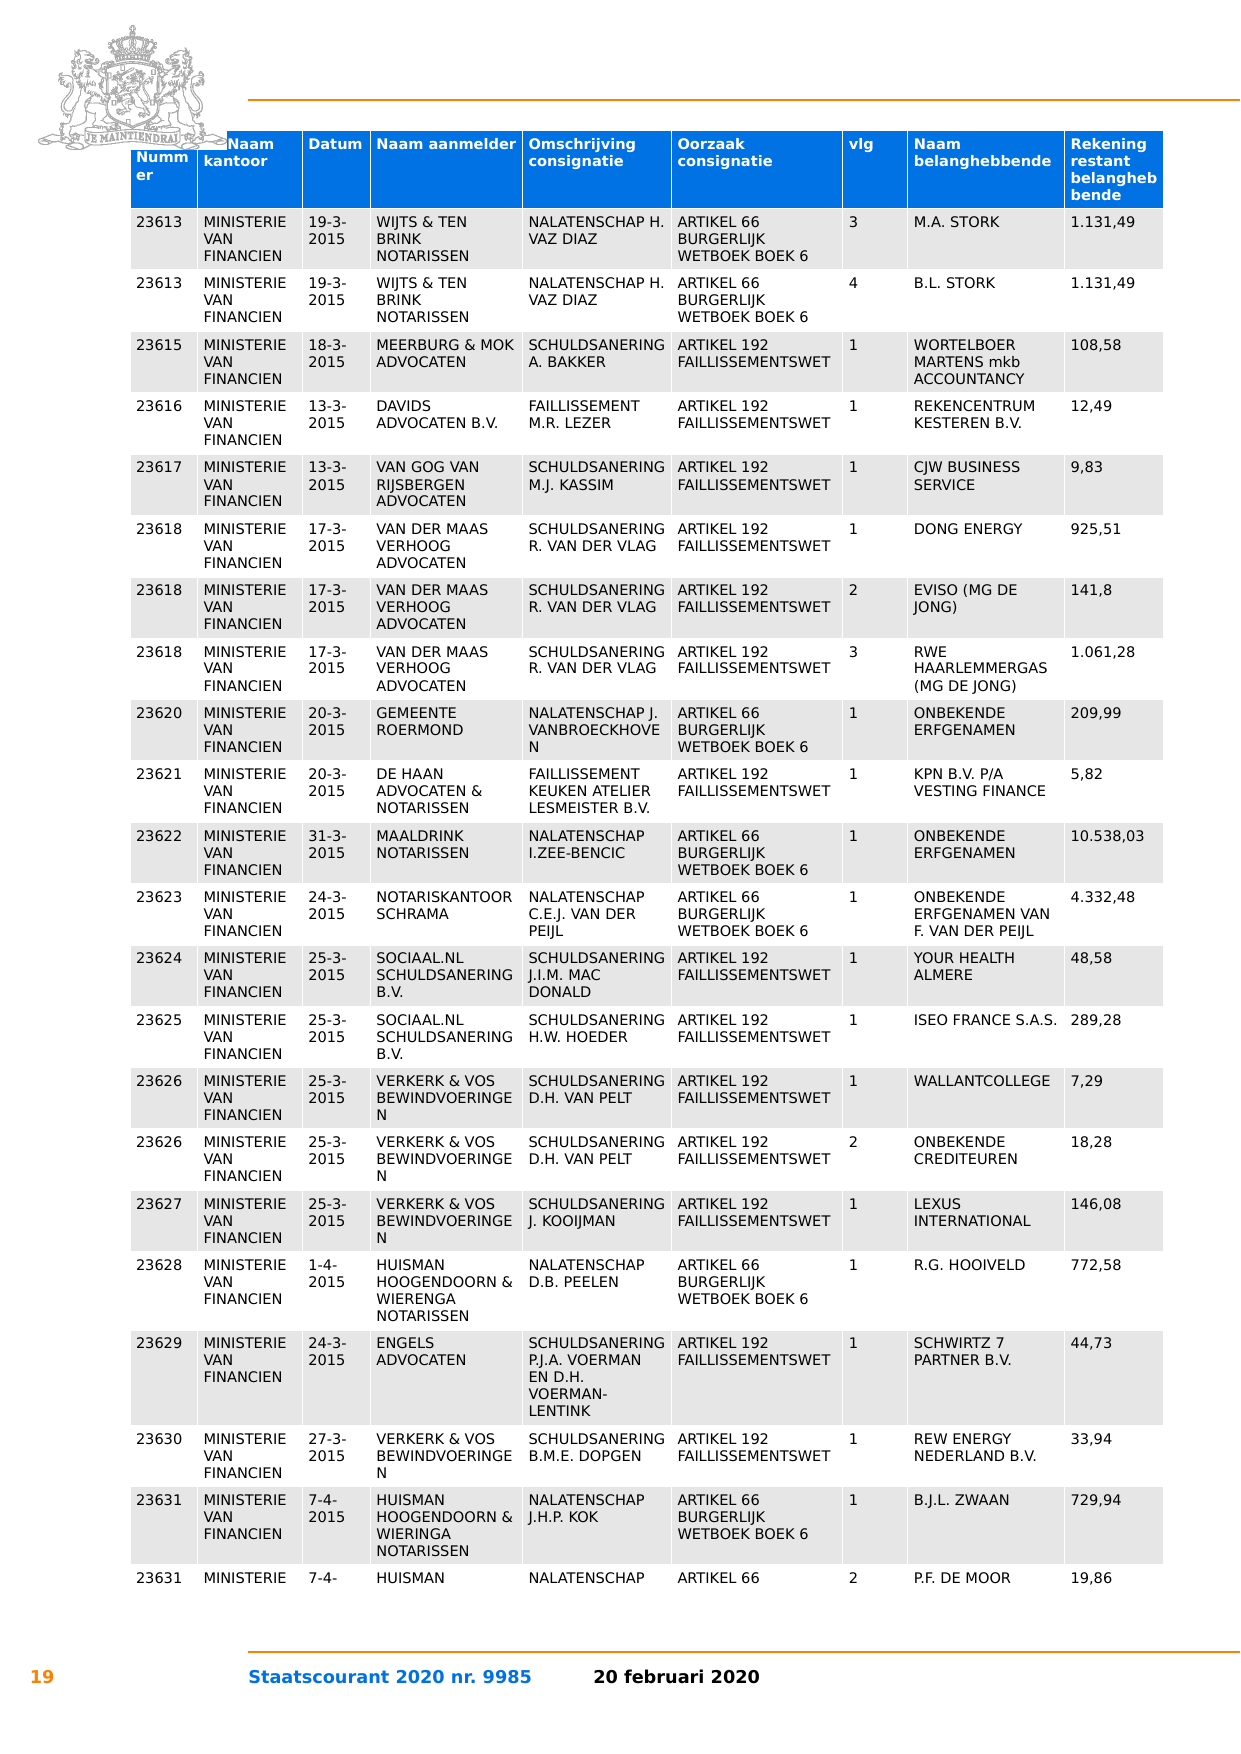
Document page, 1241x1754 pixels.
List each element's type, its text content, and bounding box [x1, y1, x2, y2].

table_cell WIJTS & TEN BRINK NOTARISSEN [371, 271, 522, 331]
table_cell 23623 [131, 884, 197, 944]
table_cell 1 [843, 1331, 907, 1425]
table_cell ARTIKEL 66 BURGERLIJK WETBOEK BOEK 6 [672, 823, 842, 883]
table_cell HUISMAN HOOGENDOORN & WIERENGA NOTARISSEN [371, 1252, 522, 1329]
table_cell ARTIKEL 66 BURGERLIJK WETBOEK BOEK 6 [672, 1252, 842, 1329]
table_cell RWE HAARLEMMERGAS (MG DE JONG) [908, 639, 1064, 699]
table_cell 1 [843, 946, 907, 1006]
table_header Naam kantoor [198, 131, 302, 208]
table_cell ARTIKEL 192 FAILLISSEMENTSWET [672, 1426, 842, 1486]
table_cell 23625 [131, 1007, 197, 1067]
table_cell 1 [843, 884, 907, 944]
table_cell ENGELS ADVOCATEN [371, 1331, 522, 1425]
table_header vlg [843, 131, 907, 208]
table_cell 23630 [131, 1426, 197, 1486]
table_cell 27-3-2015 [303, 1426, 370, 1486]
table_cell 1 [843, 516, 907, 576]
table_cell 24-3-2015 [303, 884, 370, 944]
table_cell SCHULDSANERING D.H. VAN PELT [523, 1130, 671, 1190]
table_cell 17-3-2015 [303, 516, 370, 576]
table_cell ARTIKEL 192 FAILLISSEMENTSWET [672, 516, 842, 576]
table_cell 17-3-2015 [303, 639, 370, 699]
table_cell 17-3-2015 [303, 578, 370, 638]
table_cell 3 [843, 639, 907, 699]
table_cell SCHULDSANERING D.H. VAN PELT [523, 1068, 671, 1128]
table_cell 23624 [131, 946, 197, 1006]
table_cell MINISTERIE VAN FINANCIEN [198, 1331, 302, 1425]
table_cell ARTIKEL 192 FAILLISSEMENTSWET [672, 1191, 842, 1251]
table_cell SCHWIRTZ 7 PARTNER B.V. [908, 1331, 1064, 1425]
table_cell 1.131,49 [1065, 209, 1163, 269]
table_cell 4.332,48 [1065, 884, 1163, 944]
table_cell 23622 [131, 823, 197, 883]
table_cell MINISTERIE VAN FINANCIEN [198, 455, 302, 515]
table_cell GEMEENTE ROERMOND [371, 700, 522, 760]
table_cell KPN B.V. P/A VESTING FINANCE [908, 761, 1064, 822]
table_cell MAALDRINK NOTARISSEN [371, 823, 522, 883]
table_cell 13-3-2015 [303, 393, 370, 454]
table_cell 23629 [131, 1331, 197, 1425]
table_cell 2 [843, 578, 907, 638]
table_cell 1 [843, 1191, 907, 1251]
table_cell 25-3-2015 [303, 1007, 370, 1067]
table_cell MEERBURG & MOK ADVOCATEN [371, 332, 522, 392]
table_cell 23621 [131, 761, 197, 822]
table_cell ONBEKENDE CREDITEUREN [908, 1130, 1064, 1190]
table_cell ARTIKEL 192 FAILLISSEMENTSWET [672, 1130, 842, 1190]
table_cell WIJTS & TEN BRINK NOTARISSEN [371, 209, 522, 269]
table_cell 2 [843, 1130, 907, 1190]
table_cell 19-3-2015 [303, 271, 370, 331]
table_cell ARTIKEL 66 BURGERLIJK WETBOEK BOEK 6 [672, 700, 842, 760]
table_cell SOCIAAL.NL SCHULDSANERING B.V. [371, 946, 522, 1006]
table_cell 772,58 [1065, 1252, 1163, 1329]
table_cell VERKERK & VOS BEWINDVOERINGEN [371, 1130, 522, 1190]
picture [38, 25, 227, 150]
table_cell SCHULDSANERING R. VAN DER VLAG [523, 516, 671, 576]
table_cell 23613 [131, 271, 197, 331]
table_cell SCHULDSANERING J.I.M. MAC DONALD [523, 946, 671, 1006]
table_cell ARTIKEL 192 FAILLISSEMENTSWET [672, 639, 842, 699]
table_cell MINISTERIE VAN FINANCIEN [198, 271, 302, 331]
table_cell MINISTERIE VAN FINANCIEN [198, 946, 302, 1006]
table_cell MINISTERIE VAN FINANCIEN [198, 393, 302, 454]
table_cell ARTIKEL 192 FAILLISSEMENTSWET [672, 1068, 842, 1128]
table_cell 33,94 [1065, 1426, 1163, 1486]
table_cell 23631 [131, 1566, 197, 1592]
table_cell 23620 [131, 700, 197, 760]
table_cell MINISTERIE VAN FINANCIEN [198, 1252, 302, 1329]
table_cell ONBEKENDE ERFGENAMEN [908, 823, 1064, 883]
table_cell FAILLISSEMENT KEUKEN ATELIER LESMEISTER B.V. [523, 761, 671, 822]
table_cell 1-4-2015 [303, 1252, 370, 1329]
table_cell 1.131,49 [1065, 271, 1163, 331]
table_cell MINISTERIE VAN FINANCIEN [198, 1487, 302, 1564]
table_cell SOCIAAL.NL SCHULDSANERING B.V. [371, 1007, 522, 1067]
table_cell ARTIKEL 192 FAILLISSEMENTSWET [672, 946, 842, 1006]
table_cell 1 [843, 823, 907, 883]
table_cell 7-4-2015 [303, 1487, 370, 1564]
table_cell 146,08 [1065, 1191, 1163, 1251]
table_cell MINISTERIE VAN FINANCIEN [198, 884, 302, 944]
table_cell 25-3-2015 [303, 1191, 370, 1251]
table_cell NALATENSCHAP J.H.P. KOK [523, 1487, 671, 1564]
table_cell ARTIKEL 192 FAILLISSEMENTSWET [672, 455, 842, 515]
table_cell SCHULDSANERING B.M.E. DOPGEN [523, 1426, 671, 1486]
table_cell NALATENSCHAP C.E.J. VAN DER PEIJL [523, 884, 671, 944]
table_cell VAN DER MAAS VERHOOG ADVOCATEN [371, 516, 522, 576]
table_cell 44,73 [1065, 1331, 1163, 1425]
table_cell ARTIKEL 192 FAILLISSEMENTSWET [672, 393, 842, 454]
table_cell 1.061,28 [1065, 639, 1163, 699]
table_cell MINISTERIE VAN FINANCIEN [198, 1191, 302, 1251]
table_cell HUISMAN HOOGENDOORN & WIERINGA NOTARISSEN [371, 1487, 522, 1564]
table_cell MINISTERIE [198, 1566, 302, 1592]
table_cell 13-3-2015 [303, 455, 370, 515]
table_cell MINISTERIE VAN FINANCIEN [198, 578, 302, 638]
table_cell VAN DER MAAS VERHOOG ADVOCATEN [371, 639, 522, 699]
table_cell MINISTERIE VAN FINANCIEN [198, 1130, 302, 1190]
table_cell 23618 [131, 578, 197, 638]
table_cell ARTIKEL 192 FAILLISSEMENTSWET [672, 332, 842, 392]
table_cell ARTIKEL 192 FAILLISSEMENTSWET [672, 1331, 842, 1425]
table_cell MINISTERIE VAN FINANCIEN [198, 209, 302, 269]
table_cell B.J.L. ZWAAN [908, 1487, 1064, 1564]
table_cell NOTARISKANTOOR SCHRAMA [371, 884, 522, 944]
table_cell 1 [843, 1252, 907, 1329]
table_header Datum [303, 131, 370, 208]
table_cell 23616 [131, 393, 197, 454]
table_header Nummer [131, 150, 197, 208]
table_cell MINISTERIE VAN FINANCIEN [198, 1068, 302, 1128]
table_cell WORTELBOER MARTENS mkb ACCOUNTANCY [908, 332, 1064, 392]
table_cell 25-3-2015 [303, 1068, 370, 1128]
table_cell 1 [843, 700, 907, 760]
table_cell ONBEKENDE ERFGENAMEN [908, 700, 1064, 760]
table_cell 209,99 [1065, 700, 1163, 760]
table_cell 5,82 [1065, 761, 1163, 822]
table_cell 18-3-2015 [303, 332, 370, 392]
table_cell NALATENSCHAP H. VAZ DIAZ [523, 209, 671, 269]
table_cell 23613 [131, 209, 197, 269]
table_cell 3 [843, 209, 907, 269]
table_cell 23631 [131, 1487, 197, 1564]
table_cell NALATENSCHAP H. VAZ DIAZ [523, 271, 671, 331]
table_cell 12,49 [1065, 393, 1163, 454]
table_cell NALATENSCHAP D.B. PEELEN [523, 1252, 671, 1329]
table_cell 9,83 [1065, 455, 1163, 515]
table_cell LEXUS INTERNATIONAL [908, 1191, 1064, 1251]
table_cell 20-3-2015 [303, 761, 370, 822]
table_cell 1 [843, 1426, 907, 1486]
table_cell MINISTERIE VAN FINANCIEN [198, 823, 302, 883]
table_cell 23618 [131, 516, 197, 576]
table_cell ARTIKEL 66 [672, 1566, 842, 1592]
table_cell DAVIDS ADVOCATEN B.V. [371, 393, 522, 454]
table_cell SCHULDSANERING R. VAN DER VLAG [523, 578, 671, 638]
table_cell SCHULDSANERING M.J. KASSIM [523, 455, 671, 515]
table_cell ARTIKEL 192 FAILLISSEMENTSWET [672, 761, 842, 822]
table_cell REKENCENTRUM KESTEREN B.V. [908, 393, 1064, 454]
table_cell 23626 [131, 1130, 197, 1190]
table_cell 23618 [131, 639, 197, 699]
table_cell ARTIKEL 192 FAILLISSEMENTSWET [672, 1007, 842, 1067]
table_cell 23627 [131, 1191, 197, 1251]
table_cell MINISTERIE VAN FINANCIEN [198, 639, 302, 699]
table_cell SCHULDSANERING R. VAN DER VLAG [523, 639, 671, 699]
table_cell MINISTERIE VAN FINANCIEN [198, 700, 302, 760]
table_cell EVISO (MG DE JONG) [908, 578, 1064, 638]
table_header Naam belanghebbende [908, 131, 1064, 208]
table_cell 31-3-2015 [303, 823, 370, 883]
table_cell 7,29 [1065, 1068, 1163, 1128]
table_cell 1 [843, 1487, 907, 1564]
table_cell 23626 [131, 1068, 197, 1128]
table_cell MINISTERIE VAN FINANCIEN [198, 332, 302, 392]
table_cell VAN GOG VAN RIJSBERGEN ADVOCATEN [371, 455, 522, 515]
table_cell DE HAAN ADVOCATEN & NOTARISSEN [371, 761, 522, 822]
table_cell SCHULDSANERING A. BAKKER [523, 332, 671, 392]
table_cell VERKERK & VOS BEWINDVOERINGEN [371, 1068, 522, 1128]
table_cell YOUR HEALTH ALMERE [908, 946, 1064, 1006]
table_cell 23617 [131, 455, 197, 515]
table_cell ARTIKEL 66 BURGERLIJK WETBOEK BOEK 6 [672, 1487, 842, 1564]
table_cell 25-3-2015 [303, 946, 370, 1006]
table_cell VERKERK & VOS BEWINDVOERINGEN [371, 1426, 522, 1486]
table_cell 1 [843, 393, 907, 454]
table_cell NALATENSCHAP [523, 1566, 671, 1592]
table_cell 289,28 [1065, 1007, 1163, 1067]
table_cell MINISTERIE VAN FINANCIEN [198, 761, 302, 822]
table_cell 19,86 [1065, 1566, 1163, 1592]
table_cell R.G. HOOIVELD [908, 1252, 1064, 1329]
table_cell WALLANTCOLLEGE [908, 1068, 1064, 1128]
table_header Omschrijving consignatie [523, 131, 671, 208]
table_cell 1 [843, 1068, 907, 1128]
table_header Rekening restant belanghebbende [1065, 131, 1163, 208]
table_cell SCHULDSANERING P.J.A. VOERMAN EN D.H. VOERMAN-LENTINK [523, 1331, 671, 1425]
table_cell CJW BUSINESS SERVICE [908, 455, 1064, 515]
table_cell ARTIKEL 66 BURGERLIJK WETBOEK BOEK 6 [672, 884, 842, 944]
table_cell 48,58 [1065, 946, 1163, 1006]
table_cell SCHULDSANERING H.W. HOEDER [523, 1007, 671, 1067]
table_cell 108,58 [1065, 332, 1163, 392]
table_cell 10.538,03 [1065, 823, 1163, 883]
table_cell MINISTERIE VAN FINANCIEN [198, 516, 302, 576]
table_cell ISEO FRANCE S.A.S. [908, 1007, 1064, 1067]
table_cell MINISTERIE VAN FINANCIEN [198, 1007, 302, 1067]
table_cell 18,28 [1065, 1130, 1163, 1190]
table_cell VAN DER MAAS VERHOOG ADVOCATEN [371, 578, 522, 638]
table_cell 1 [843, 1007, 907, 1067]
table_cell B.L. STORK [908, 271, 1064, 331]
table_cell REW ENERGY NEDERLAND B.V. [908, 1426, 1064, 1486]
table_cell P.F. DE MOOR [908, 1566, 1064, 1592]
table_cell HUISMAN [371, 1566, 522, 1592]
table_cell NALATENSCHAP I.ZEE-BENCIC [523, 823, 671, 883]
table_cell 925,51 [1065, 516, 1163, 576]
table_cell 19-3-2015 [303, 209, 370, 269]
table_header Oorzaak consignatie [672, 131, 842, 208]
table_cell 23628 [131, 1252, 197, 1329]
table_cell ARTIKEL 66 BURGERLIJK WETBOEK BOEK 6 [672, 209, 842, 269]
table_cell SCHULDSANERING J. KOOIJMAN [523, 1191, 671, 1251]
table_cell NALATENSCHAP J. VANBROECKHOVEN [523, 700, 671, 760]
table_cell 1 [843, 332, 907, 392]
table_cell M.A. STORK [908, 209, 1064, 269]
table_cell ARTIKEL 66 BURGERLIJK WETBOEK BOEK 6 [672, 271, 842, 331]
table_cell 141,8 [1065, 578, 1163, 638]
table_cell DONG ENERGY [908, 516, 1064, 576]
table_cell FAILLISSEMENT M.R. LEZER [523, 393, 671, 454]
table_cell 25-3-2015 [303, 1130, 370, 1190]
table_cell 1 [843, 455, 907, 515]
table_cell 729,94 [1065, 1487, 1163, 1564]
table_cell ONBEKENDE ERFGENAMEN VAN F. VAN DER PEIJL [908, 884, 1064, 944]
table_cell 4 [843, 271, 907, 331]
table_cell 23615 [131, 332, 197, 392]
table_cell VERKERK & VOS BEWINDVOERINGEN [371, 1191, 522, 1251]
table_cell 2 [843, 1566, 907, 1592]
table_header Naam aanmelder [371, 131, 522, 208]
table_cell ARTIKEL 192 FAILLISSEMENTSWET [672, 578, 842, 638]
table_cell 7-4- [303, 1566, 370, 1592]
table_cell 20-3-2015 [303, 700, 370, 760]
table_cell 1 [843, 761, 907, 822]
table_cell 24-3-2015 [303, 1331, 370, 1425]
table_cell MINISTERIE VAN FINANCIEN [198, 1426, 302, 1486]
